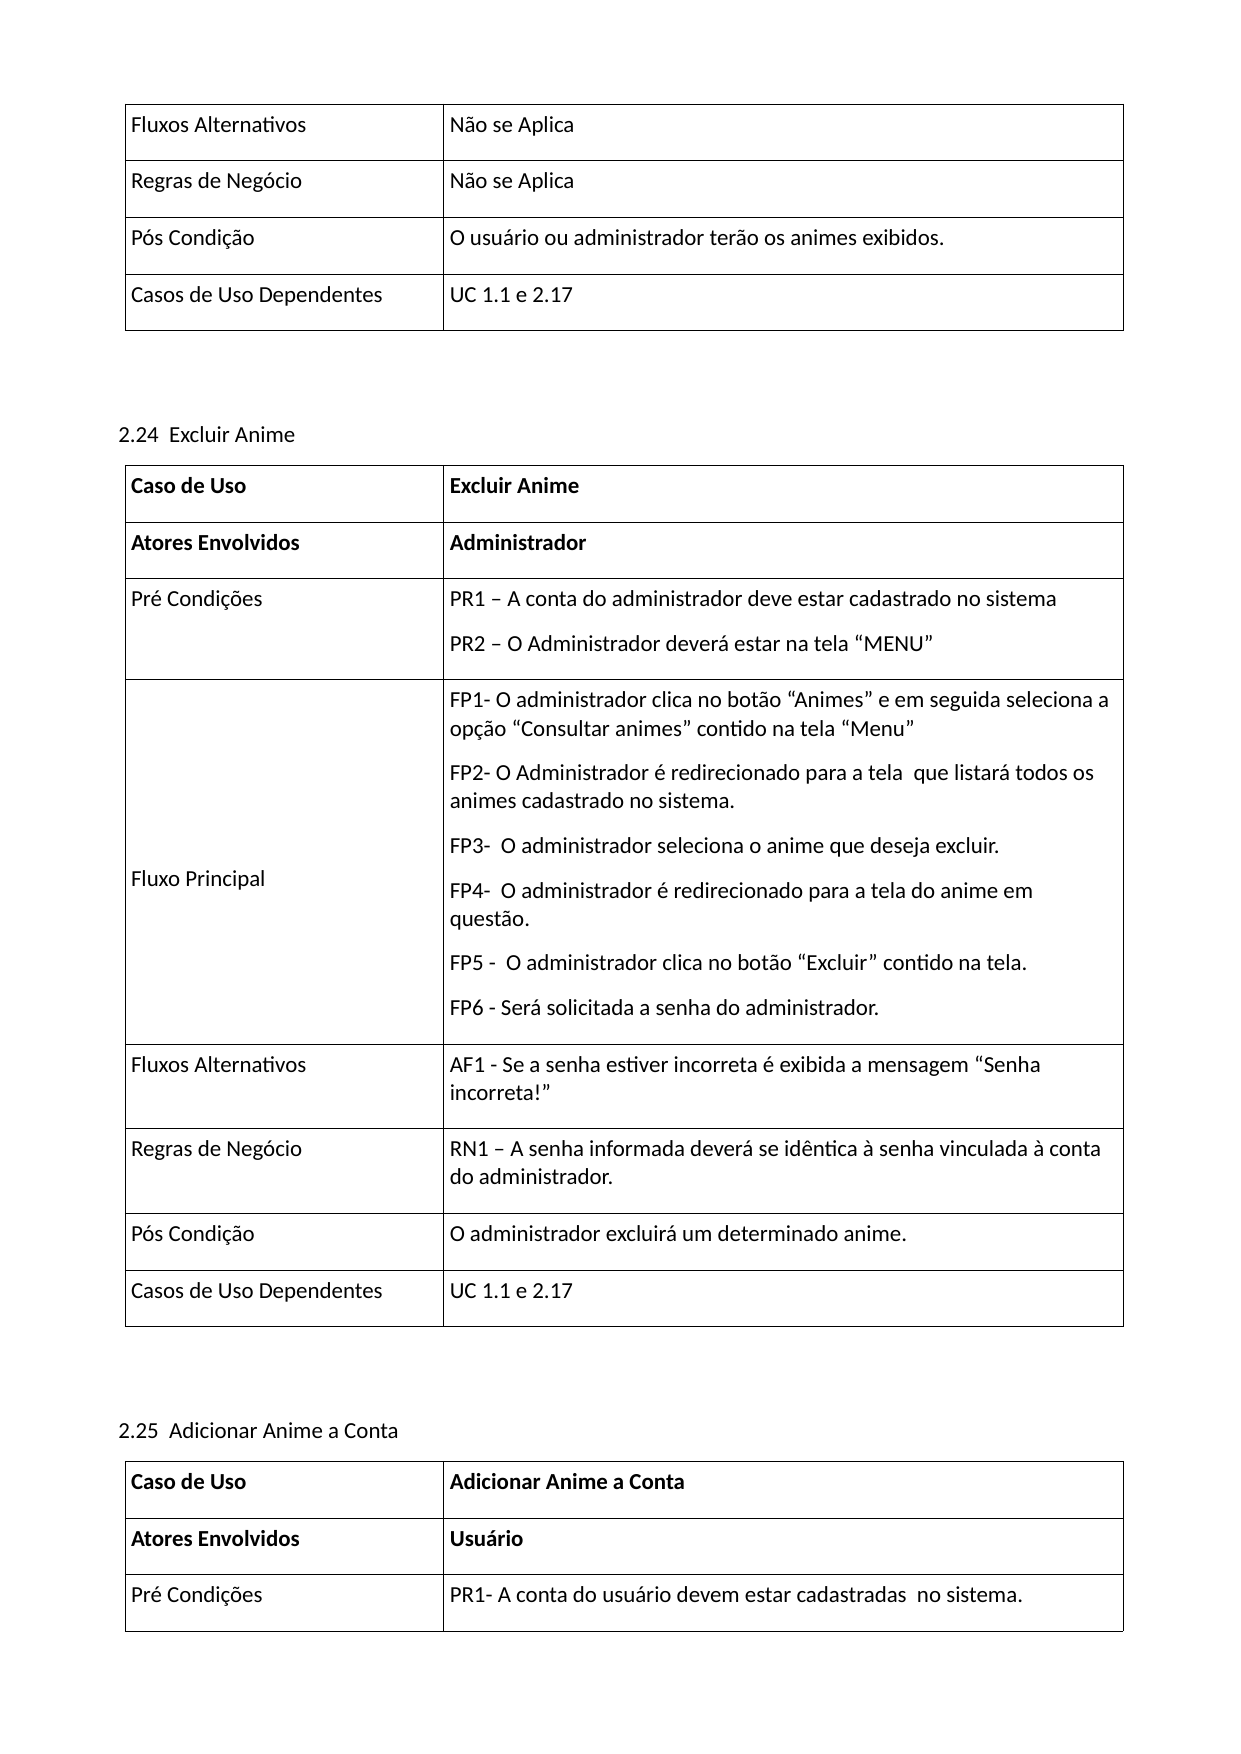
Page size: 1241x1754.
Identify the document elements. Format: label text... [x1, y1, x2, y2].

table_cell UC 1.1 e 2.17 [444, 275, 1123, 330]
table_cell Administrador [444, 523, 1123, 578]
table_cell Pré Condições [126, 579, 443, 679]
table_header Excluir Anime [444, 466, 1123, 521]
table_cell RN1 – A senha informada deverá se idêntica à senha vinculada à conta do administrador. [444, 1129, 1123, 1213]
table_cell PR1- A conta do usuário devem estar cadastradas no sistema. [444, 1575, 1123, 1631]
table_cell Não se Aplica [444, 105, 1123, 160]
table_cell Pós Condição [126, 1214, 443, 1269]
table_cell UC 1.1 e 2.17 [444, 1271, 1123, 1326]
table_header Adicionar Anime a Conta [444, 1462, 1123, 1517]
table_cell Casos de Uso Dependentes [126, 1271, 443, 1326]
table_header Caso de Uso [126, 466, 443, 521]
table_cell O usuário ou administrador terão os animes exibidos. [444, 218, 1123, 273]
table_cell AF1 - Se a senha estiver incorreta é exibida a mensagem “Senha incorreta!” [444, 1045, 1123, 1128]
table_cell Casos de Uso Dependentes [126, 275, 443, 330]
table_header Caso de Uso [126, 1462, 443, 1517]
table_cell O administrador excluirá um determinado anime. [444, 1214, 1123, 1269]
table_cell Atores Envolvidos [126, 523, 443, 578]
table_cell Não se Aplica [444, 161, 1123, 217]
table_cell Pós Condição [126, 218, 443, 273]
table_cell Fluxo Principal [126, 680, 443, 1043]
table_cell Atores Envolvidos [126, 1519, 443, 1574]
table_cell Pré Condições [126, 1575, 443, 1631]
table_cell FP1- O administrador clica no botão “Animes” e em seguida seleciona a opção “Consultar animes” contido na tela “Menu” FP2- O Administrador é redirecionado para a tela que listará todos os animes cadastrado no sistema. FP3- O administrador seleciona o anime que deseja excluir. FP4- O administrador é redirecionado para a tela do anime em questão. FP5 - O administrador clica no botão “Excluir” contido na tela. FP6 - Será solicitada a senha do administrador. [444, 680, 1123, 1043]
table_cell Fluxos Alternativos [126, 1045, 443, 1128]
table_cell PR1 – A conta do administrador deve estar cadastrado no sistema PR2 – O Administrador deverá estar na tela “MENU” [444, 579, 1123, 679]
table_cell Regras de Negócio [126, 161, 443, 217]
text 2.24 Excluir Anime [118, 420, 1122, 448]
table_cell Fluxos Alternativos [126, 105, 443, 160]
table_cell Regras de Negócio [126, 1129, 443, 1213]
table_cell Usuário [444, 1519, 1123, 1574]
subtitle 2.25 Adicionar Anime a Conta [118, 1416, 1122, 1444]
